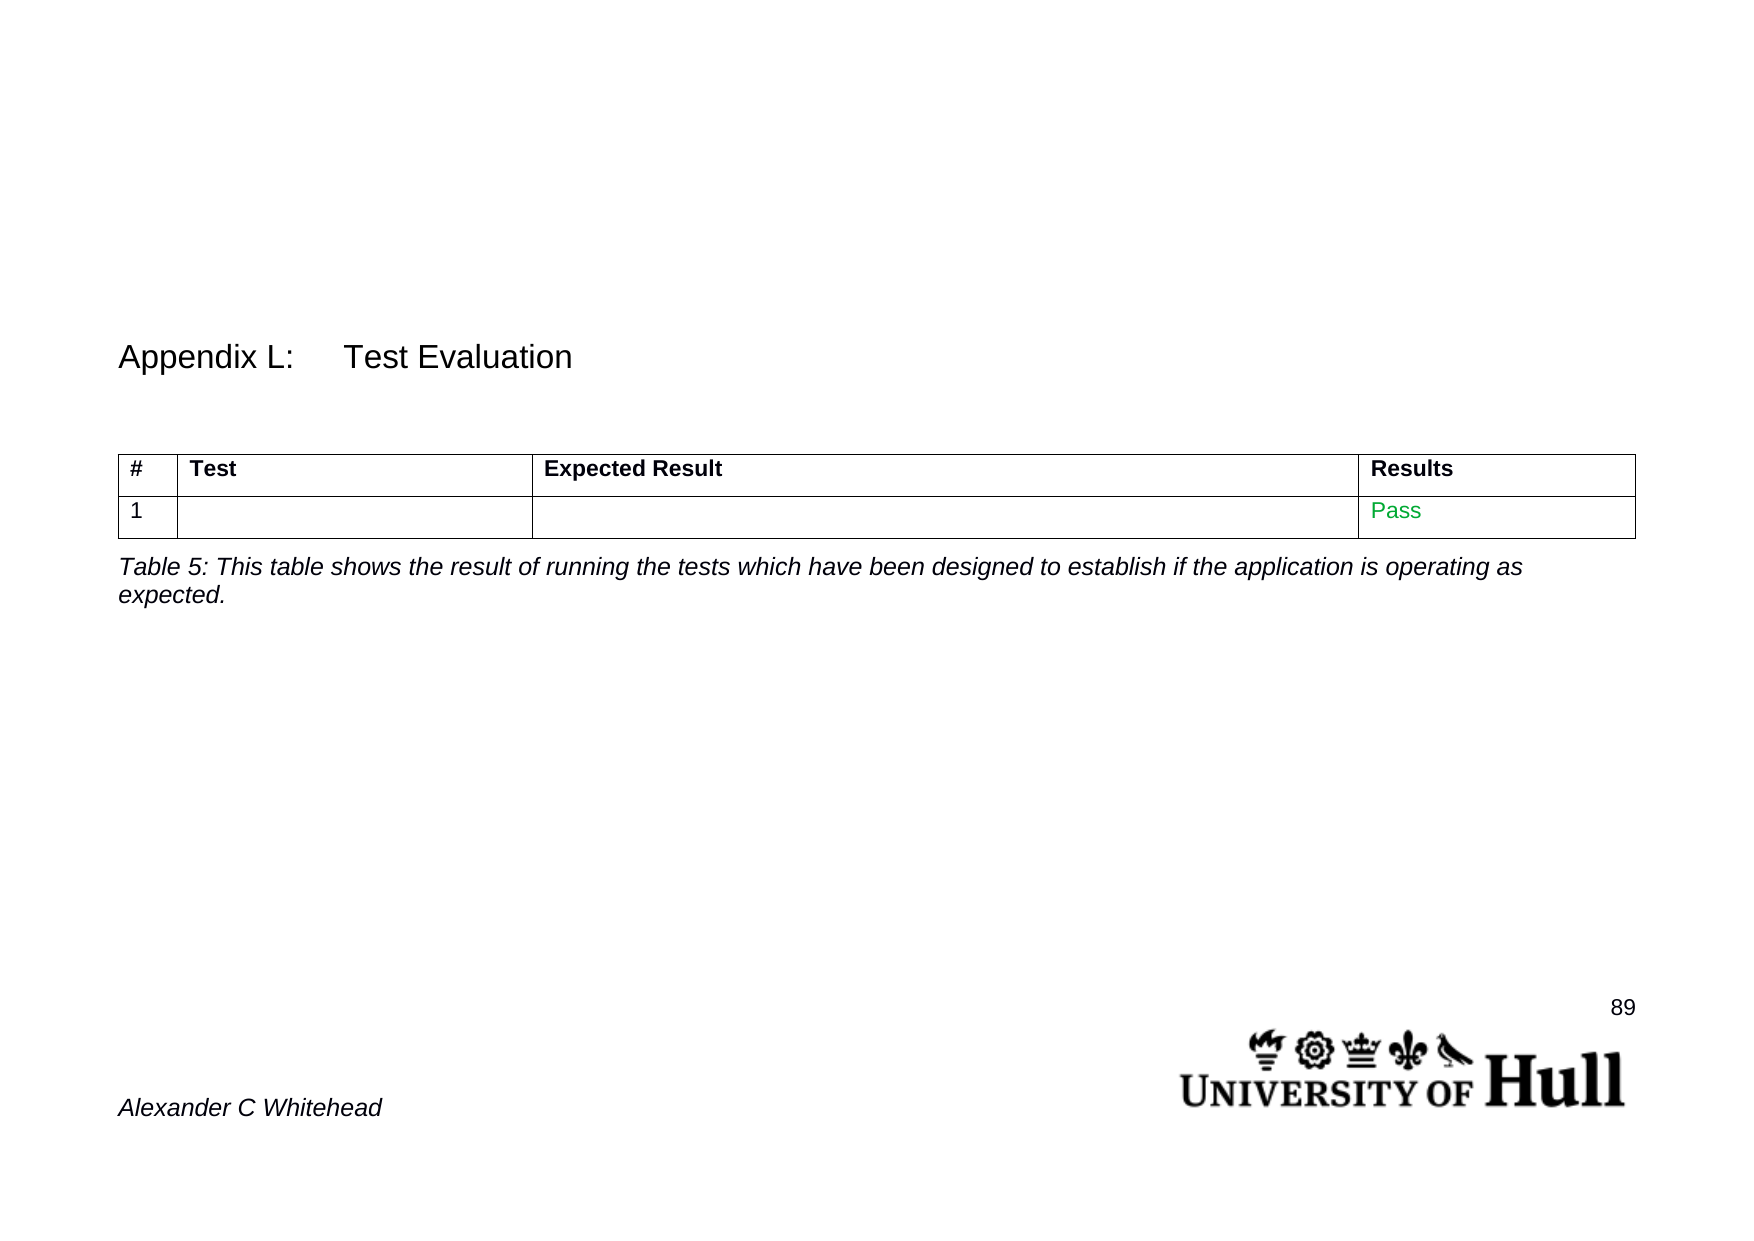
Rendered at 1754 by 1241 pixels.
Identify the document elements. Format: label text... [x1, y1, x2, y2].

subtitle Test Evaluation [118, 337, 1636, 376]
text Table 5: This table shows the result of running the tests which have been designed to establish if the application is operating as expected. [118, 552, 1636, 609]
table_header Test [178, 455, 532, 496]
picture [1173, 1020, 1634, 1117]
table_header # [119, 455, 177, 496]
table_cell [533, 497, 1358, 538]
table_header Expected Result [533, 455, 1358, 496]
table_cell Pass [1359, 497, 1635, 538]
table_header Results [1359, 455, 1635, 496]
table_cell [178, 497, 532, 538]
table_cell 1 [119, 497, 177, 538]
